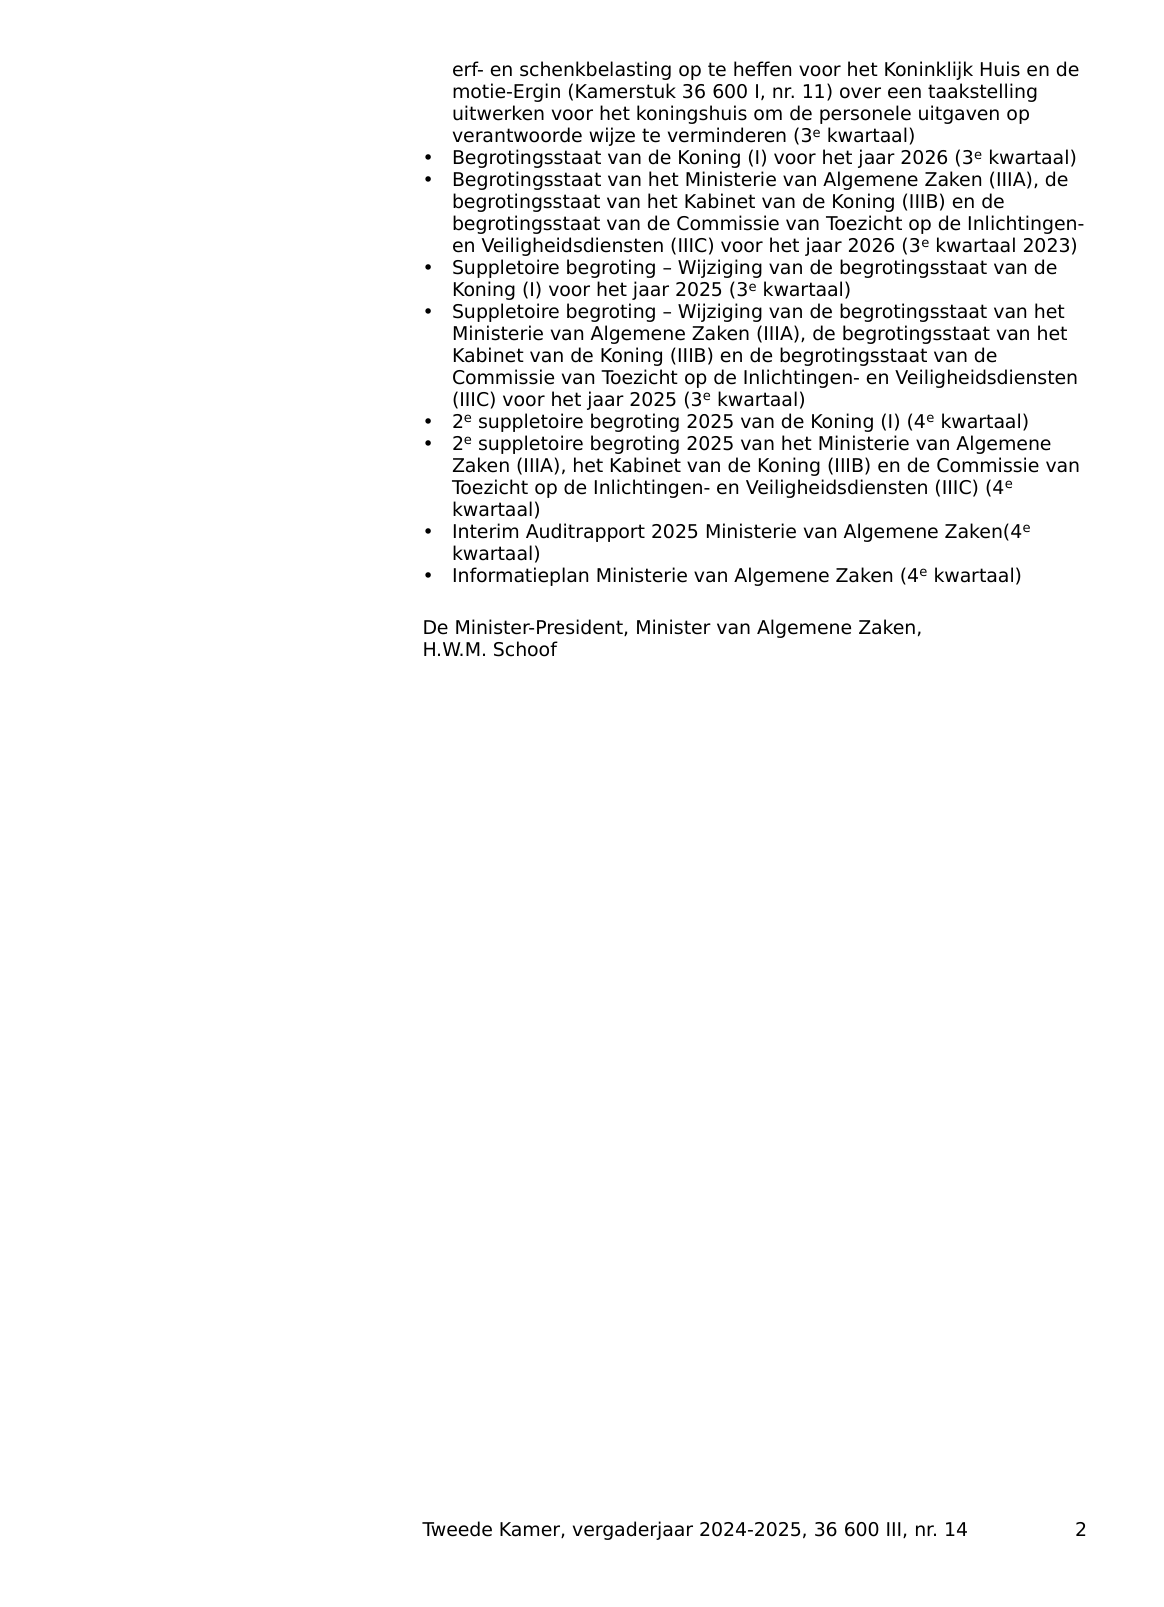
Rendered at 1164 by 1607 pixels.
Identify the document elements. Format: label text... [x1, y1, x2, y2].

text De Minister-President, Minister van Algemene Zaken, H.W.M. Schoof [422, 617, 1087, 661]
text • Begrotingsstaat van het Ministerie van Algemene Zaken (IIIA), de begrotingsstaat van het Kabinet van de Koning (IIIB) en de begrotingsstaat van de Commissie van Toezicht op de Inlichtingen- en Veiligheidsdiensten (IIIC) voor het jaar 2026 (3e kwartaal 2023) [422, 169, 1087, 257]
text • Interim Auditrapport 2025 Ministerie van Algemene Zaken(4e kwartaal) [422, 521, 1087, 564]
text • 2e suppletoire begroting 2025 van het Ministerie van Algemene Zaken (IIIA), het Kabinet van de Koning (IIIB) en de Commissie van Toezicht op de Inlichtingen- en Veiligheidsdiensten (IIIC) (4e kwartaal) [422, 433, 1087, 521]
text erf- en schenkbelasting op te heffen voor het Koninklijk Huis en de motie-Ergin (Kamerstuk 36 600 I, nr. 11) over een taakstelling uitwerken voor het koningshuis om de personele uitgaven op verantwoorde wijze te verminderen (3e kwartaal) [422, 59, 1087, 147]
text • Suppletoire begroting – Wijziging van de begrotingsstaat van het Ministerie van Algemene Zaken (IIIA), de begrotingsstaat van het Kabinet van de Koning (IIIB) en de begrotingsstaat van de Commissie van Toezicht op de Inlichtingen- en Veiligheidsdiensten (IIIC) voor het jaar 2025 (3e kwartaal) [422, 301, 1087, 411]
text • Begrotingsstaat van de Koning (I) voor het jaar 2026 (3e kwartaal) [422, 147, 1087, 169]
text • Suppletoire begroting – Wijziging van de begrotingsstaat van de Koning (I) voor het jaar 2025 (3e kwartaal) [422, 257, 1087, 301]
text • Informatieplan Ministerie van Algemene Zaken (4e kwartaal) [422, 564, 1087, 587]
text • 2e suppletoire begroting 2025 van de Koning (I) (4e kwartaal) [422, 411, 1087, 433]
